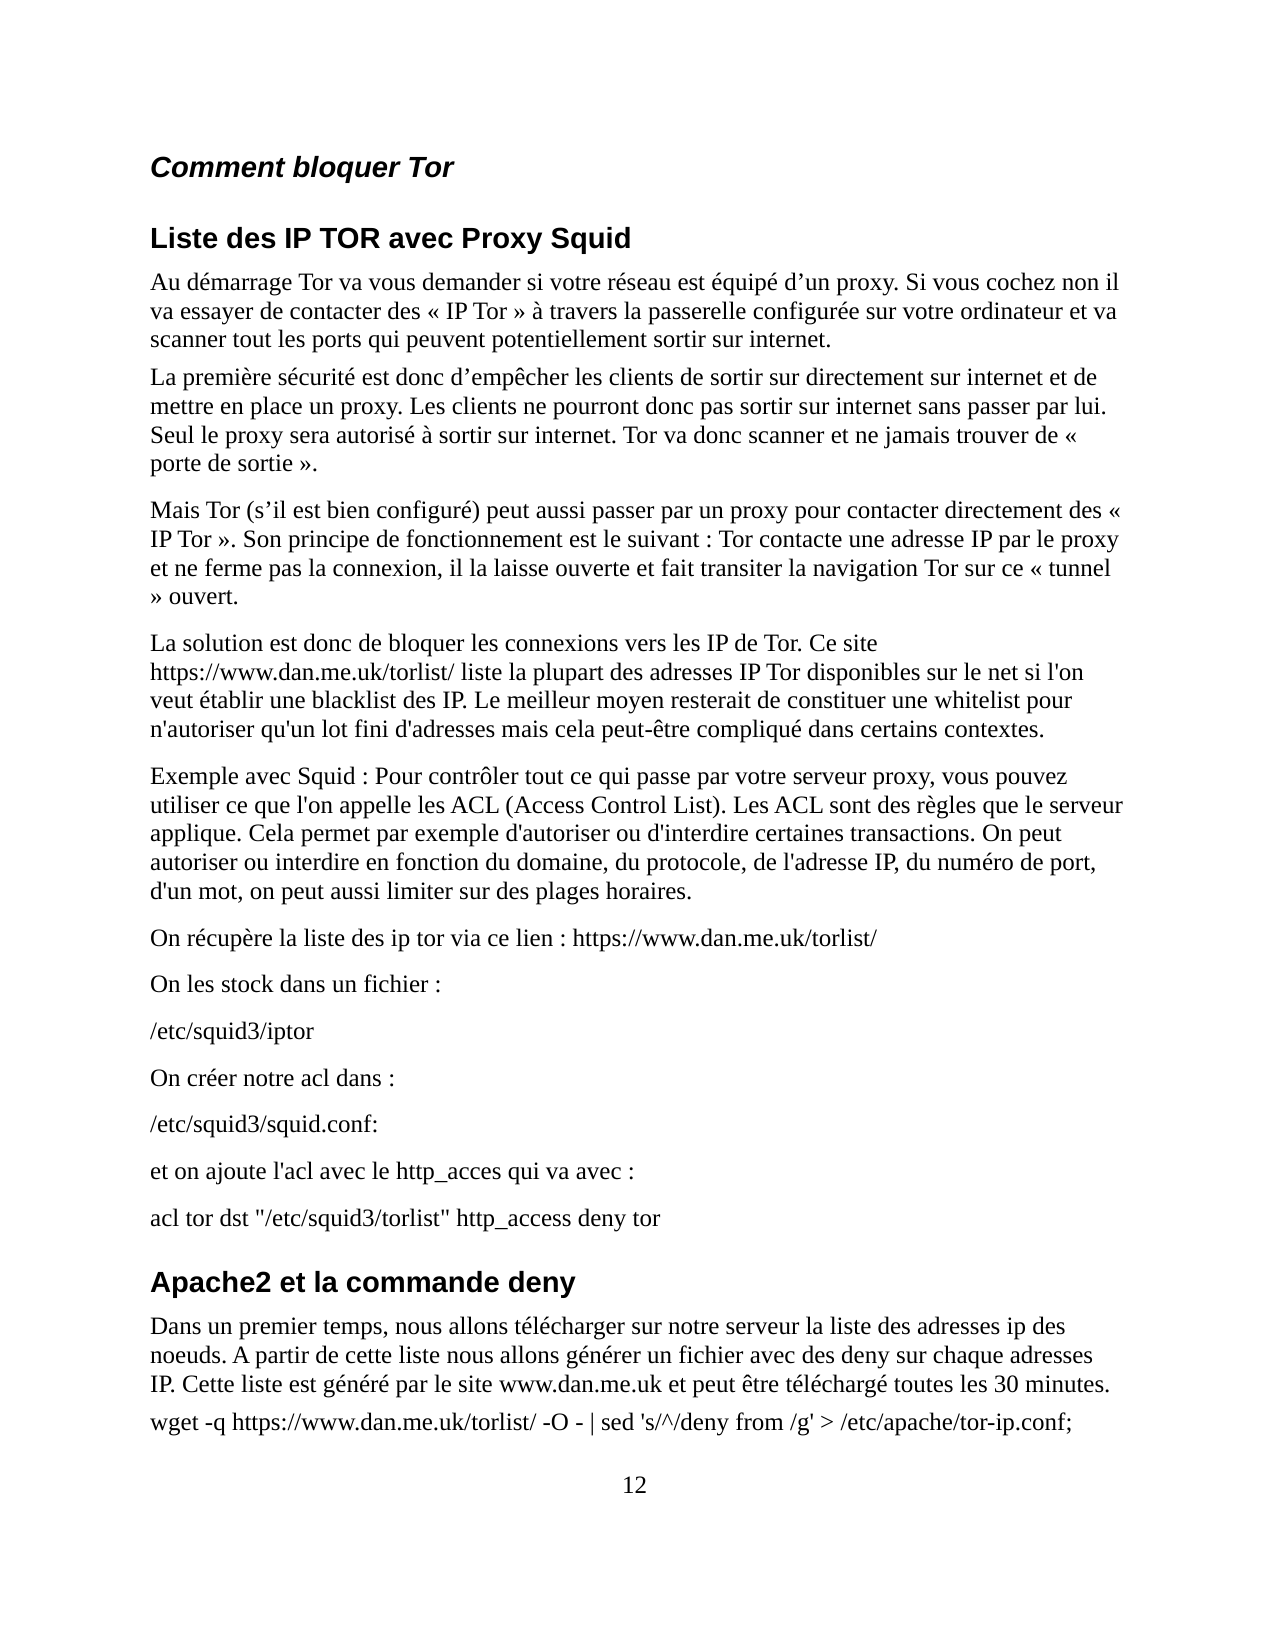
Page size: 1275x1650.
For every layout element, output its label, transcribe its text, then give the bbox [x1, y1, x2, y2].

text Dans un premier temps, nous allons télécharger sur notre serveur la liste des adresses ip des noeuds. A partir de cette liste nous allons générer un fichier avec des deny sur chaque adresses IP. Cette liste est généré par le site www.dan.me.uk et peut être téléchargé toutes les 30 minutes. [150, 1311, 1125, 1398]
text La solution est donc de bloquer les connexions vers les IP de Tor. Ce site https://www.dan.me.uk/torlist/ liste la plupart des adresses IP Tor disponibles sur le net si l'on veut établir une blacklist des IP. Le meilleur moyen resterait de constituer une whitelist pour n'autoriser qu'un lot fini d'adresses mais cela peut-être compliqué dans certains contextes. [150, 628, 1125, 743]
subtitle Apache2 et la commande deny [150, 1265, 1125, 1299]
text /etc/squid3/squid.conf: [150, 1109, 1125, 1138]
text On récupère la liste des ip tor via ce lien : https://www.dan.me.uk/torlist/ [150, 923, 1125, 951]
text wget -q https://www.dan.me.uk/torlist/ -O - | sed 's/^/deny from /g' > /etc/apache/tor-ip.conf; [150, 1407, 1125, 1435]
text et on ajoute l'acl avec le http_acces qui va avec : [150, 1156, 1125, 1185]
text /etc/squid3/iptor [150, 1016, 1125, 1045]
text Exemple avec Squid : Pour contrôler tout ce qui passe par votre serveur proxy, vous pouvez utiliser ce que l'on appelle les ACL (Access Control List). Les ACL sont des règles que le serveur applique. Cela permet par exemple d'autoriser ou d'interdire certaines transactions. On peut autoriser ou interdire en fonction du domaine, du protocole, de l'adresse IP, du numéro de port, d'un mot, on peut aussi limiter sur des plages horaires. [150, 761, 1125, 905]
text La première sécurité est donc d’empêcher les clients de sortir sur directement sur internet et de mettre en place un proxy. Les clients ne pourront donc pas sortir sur internet sans passer par lui. Seul le proxy sera autorisé à sortir sur internet. Tor va donc scanner et ne jamais trouver de « porte de sortie ». [150, 362, 1125, 477]
text On créer notre acl dans : [150, 1063, 1125, 1091]
text On les stock dans un fichier : [150, 969, 1125, 998]
text Au démarrage Tor va vous demander si votre réseau est équipé d’un proxy. Si vous cochez non il va essayer de contacter des « IP Tor » à travers la passerelle configurée sur votre ordinateur et va scanner tout les ports qui peuvent potentiellement sortir sur internet. [150, 267, 1125, 353]
text acl tor dst "/etc/squid3/torlist" http_access deny tor [150, 1203, 1125, 1231]
subtitle Comment bloquer Tor [150, 150, 1125, 183]
text Mais Tor (s’il est bien configuré) peut aussi passer par un proxy pour contacter directement des « IP Tor ». Son principe de fonctionnement est le suivant : Tor contacte une adresse IP par le proxy et ne ferme pas la connexion, il la laisse ouverte et fait transiter la navigation Tor sur ce « tunnel » ouvert. [150, 495, 1125, 610]
subtitle Liste des IP TOR avec Proxy Squid [150, 221, 1125, 254]
